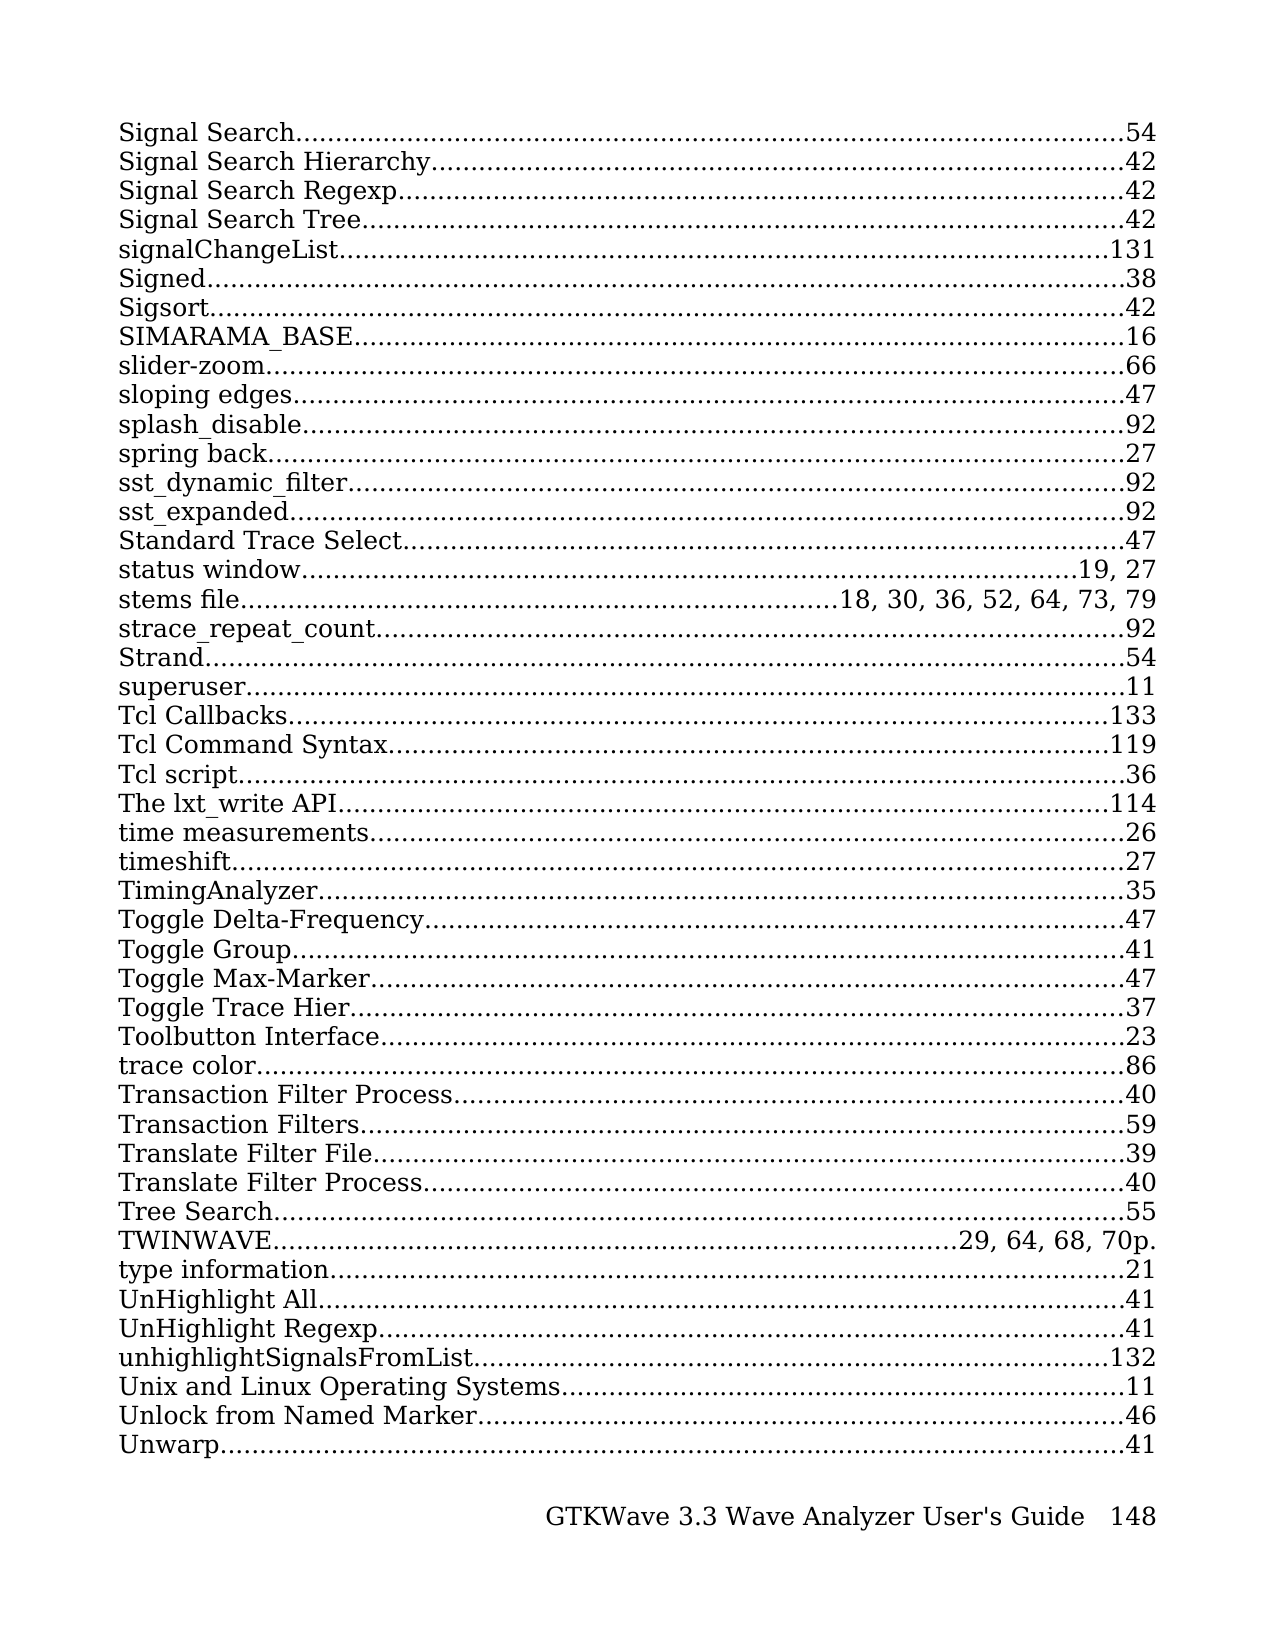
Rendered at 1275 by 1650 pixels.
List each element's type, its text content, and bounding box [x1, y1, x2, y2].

text Transaction Filters 59 [118, 1110, 1157, 1139]
text TWINWAVE 29, 64, 68, 70p. [118, 1226, 1157, 1256]
text Standard Trace Select 47 [118, 526, 1157, 556]
text Toggle Delta-Frequency 47 [118, 906, 1157, 935]
text UnHighlight Regexp 41 [118, 1314, 1157, 1343]
text Translate Filter File 39 [118, 1139, 1157, 1168]
text SIMARAMA_BASE 16 [118, 322, 1157, 351]
text Transaction Filter Process 40 [118, 1081, 1157, 1110]
text trace color 86 [118, 1051, 1157, 1081]
text timeshift 27 [118, 847, 1157, 876]
text UnHighlight All 41 [118, 1285, 1157, 1314]
text Tcl script 36 [118, 760, 1157, 789]
text time measurements 26 [118, 818, 1157, 847]
text Toggle Max-Marker 47 [118, 964, 1157, 993]
text status window 19, 27 [118, 556, 1157, 585]
text Signal Search Hierarchy 42 [118, 147, 1157, 176]
text unhighlightSignalsFromList 132 [118, 1343, 1157, 1372]
text stems file 18, 30, 36, 52, 64, 73, 79 [118, 585, 1157, 614]
text Toolbutton Interface 23 [118, 1022, 1157, 1051]
text Toggle Trace Hier 37 [118, 993, 1157, 1022]
text Translate Filter Process 40 [118, 1168, 1157, 1197]
text The lxt_write API 114 [118, 789, 1157, 818]
text sloping edges 47 [118, 381, 1157, 410]
text sst_expanded 92 [118, 497, 1157, 526]
text TimingAnalyzer 35 [118, 876, 1157, 906]
text signalChangeList 131 [118, 235, 1157, 264]
text Tcl Command Syntax 119 [118, 731, 1157, 760]
text Unix and Linux Operating Systems 11 [118, 1372, 1157, 1401]
text Toggle Group 41 [118, 935, 1157, 964]
text spring back 27 [118, 439, 1157, 468]
text Strand 54 [118, 643, 1157, 672]
text Tree Search 55 [118, 1197, 1157, 1226]
text Unlock from Named Marker 46 [118, 1401, 1157, 1431]
text sst_dynamic_filter 92 [118, 468, 1157, 497]
text Signed 38 [118, 264, 1157, 293]
text Sigsort 42 [118, 293, 1157, 322]
text Signal Search Tree 42 [118, 206, 1157, 235]
text splash_disable 92 [118, 410, 1157, 439]
text superuser 11 [118, 672, 1157, 701]
text type information 21 [118, 1256, 1157, 1285]
text Unwarp 41 [118, 1431, 1157, 1460]
text Signal Search 54 [118, 118, 1157, 147]
text strace_repeat_count 92 [118, 614, 1157, 643]
text slider-zoom 66 [118, 351, 1157, 381]
text Signal Search Regexp 42 [118, 176, 1157, 206]
text Tcl Callbacks 133 [118, 701, 1157, 731]
